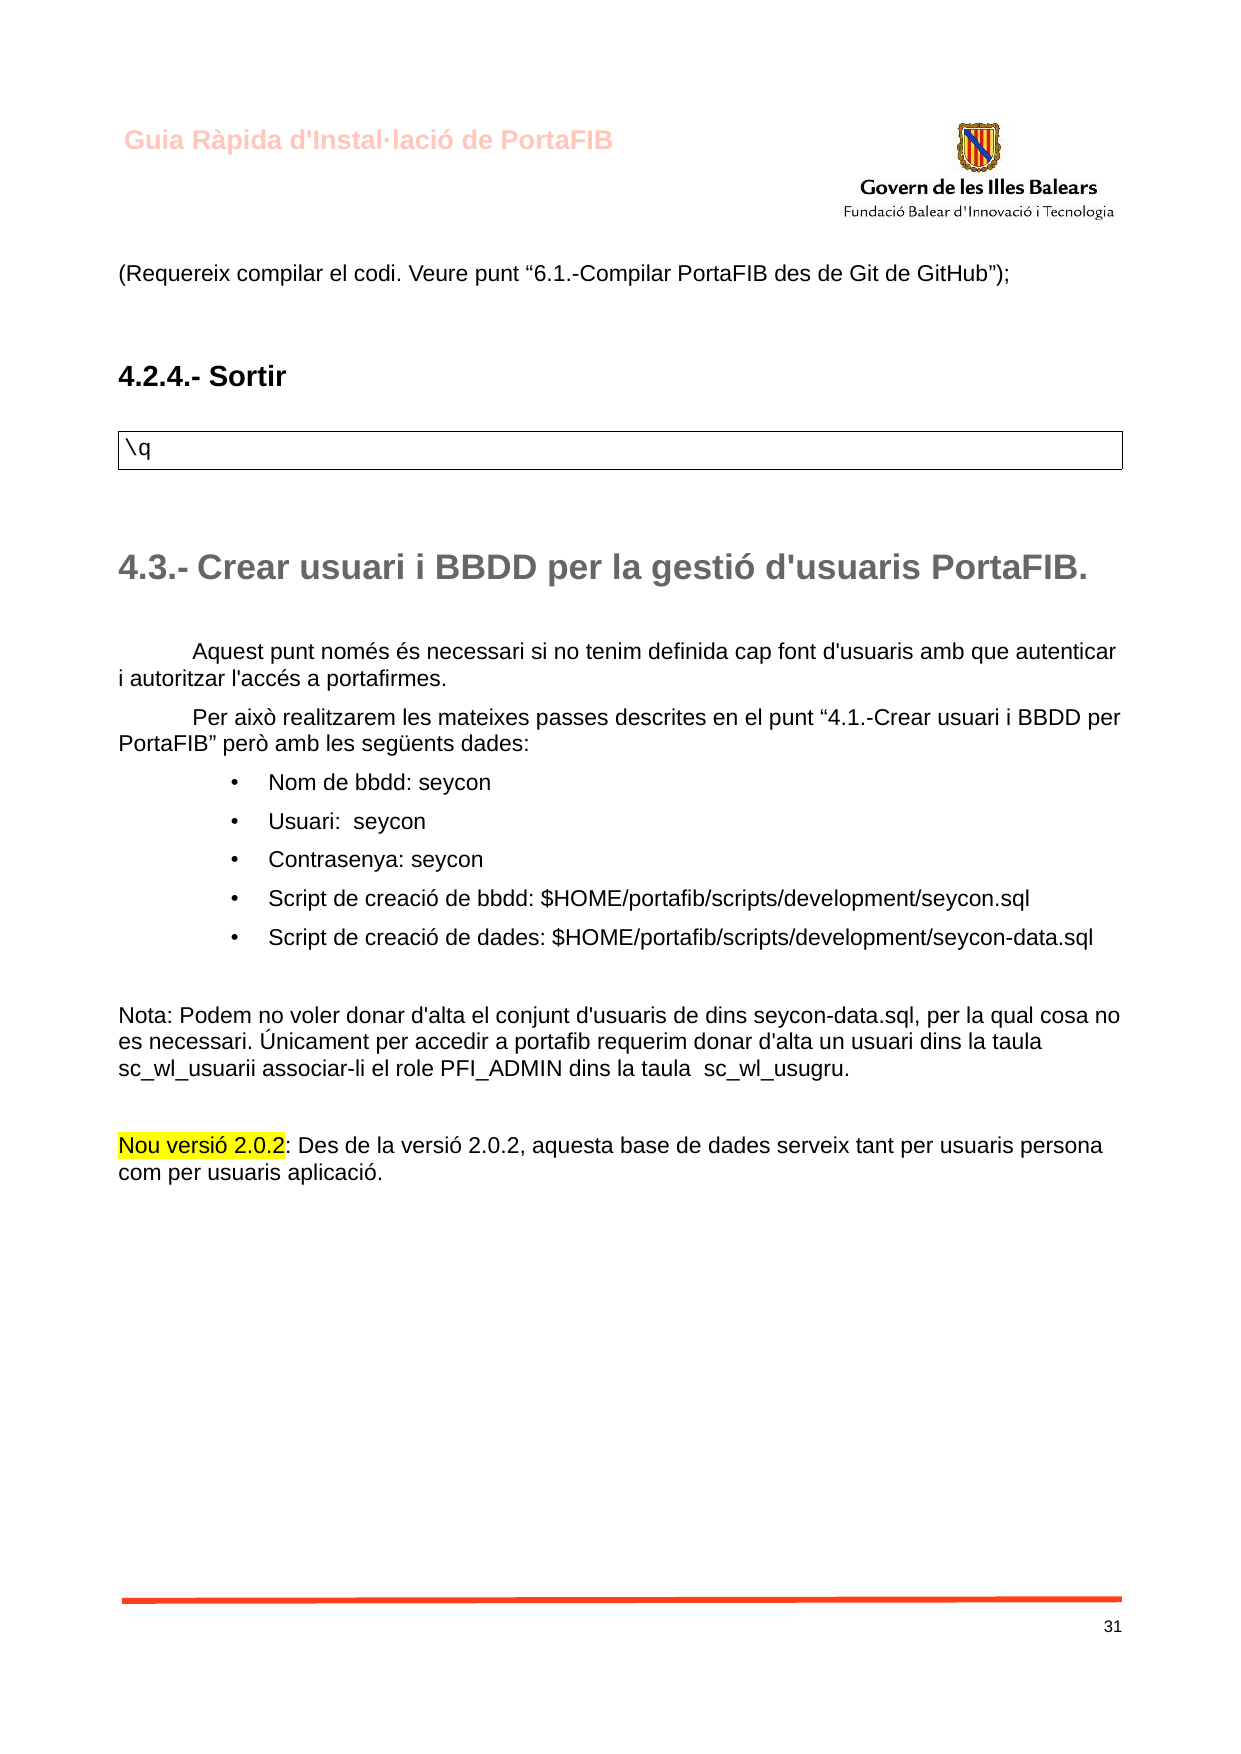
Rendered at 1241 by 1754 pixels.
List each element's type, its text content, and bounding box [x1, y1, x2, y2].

text (Requereix compilar el codi. Veure punt “6.1.-Compilar PortaFIB des de Git de GitHub”); [118, 260, 1122, 286]
list Nom de bbdd: seycon [231, 769, 1122, 795]
list Script de creació de bbdd: $HOME/portafib/scripts/development/seycon.sql [231, 885, 1122, 912]
text Nou versió 2.0.2: Des de la versió 2.0.2, aquesta base de dades serveix tant per usuaris persona com per usuaris aplicació. [118, 1132, 1122, 1185]
text Per això realitzarem les mateixes passes descrites en el punt “4.1.-Crear usuari i BBDD per PortaFIB” però amb les següents dades: [118, 703, 1122, 756]
list Contrasenya: seycon [231, 846, 1122, 873]
text Aquest punt només és necessari si no tenim definida cap font d'usuaris amb que autenticar i autoritzar l'accés a portafirmes. [118, 638, 1122, 691]
list Script de creació de dades: $HOME/portafib/scripts/development/seycon-data.sql [231, 924, 1122, 951]
picture [840, 123, 1117, 220]
text Nota: Podem no voler donar d'alta el conjunt d'usuaris de dins seycon-data.sql, per la qual cosa no es necessari. Únicament per accedir a portafib requerim donar d'alta un usuari dins la taula sc_wl_usuarii associar-li el role PFI_ADMIN dins la taula sc_wl_usugru. [118, 1002, 1122, 1081]
subtitle Crear usuari i BBDD per la gestió d'usuaris PortaFIB. [118, 546, 1122, 587]
list Usuari: seycon [231, 808, 1122, 834]
table_header \q [119, 432, 1122, 468]
subtitle Sortir [118, 358, 1122, 392]
